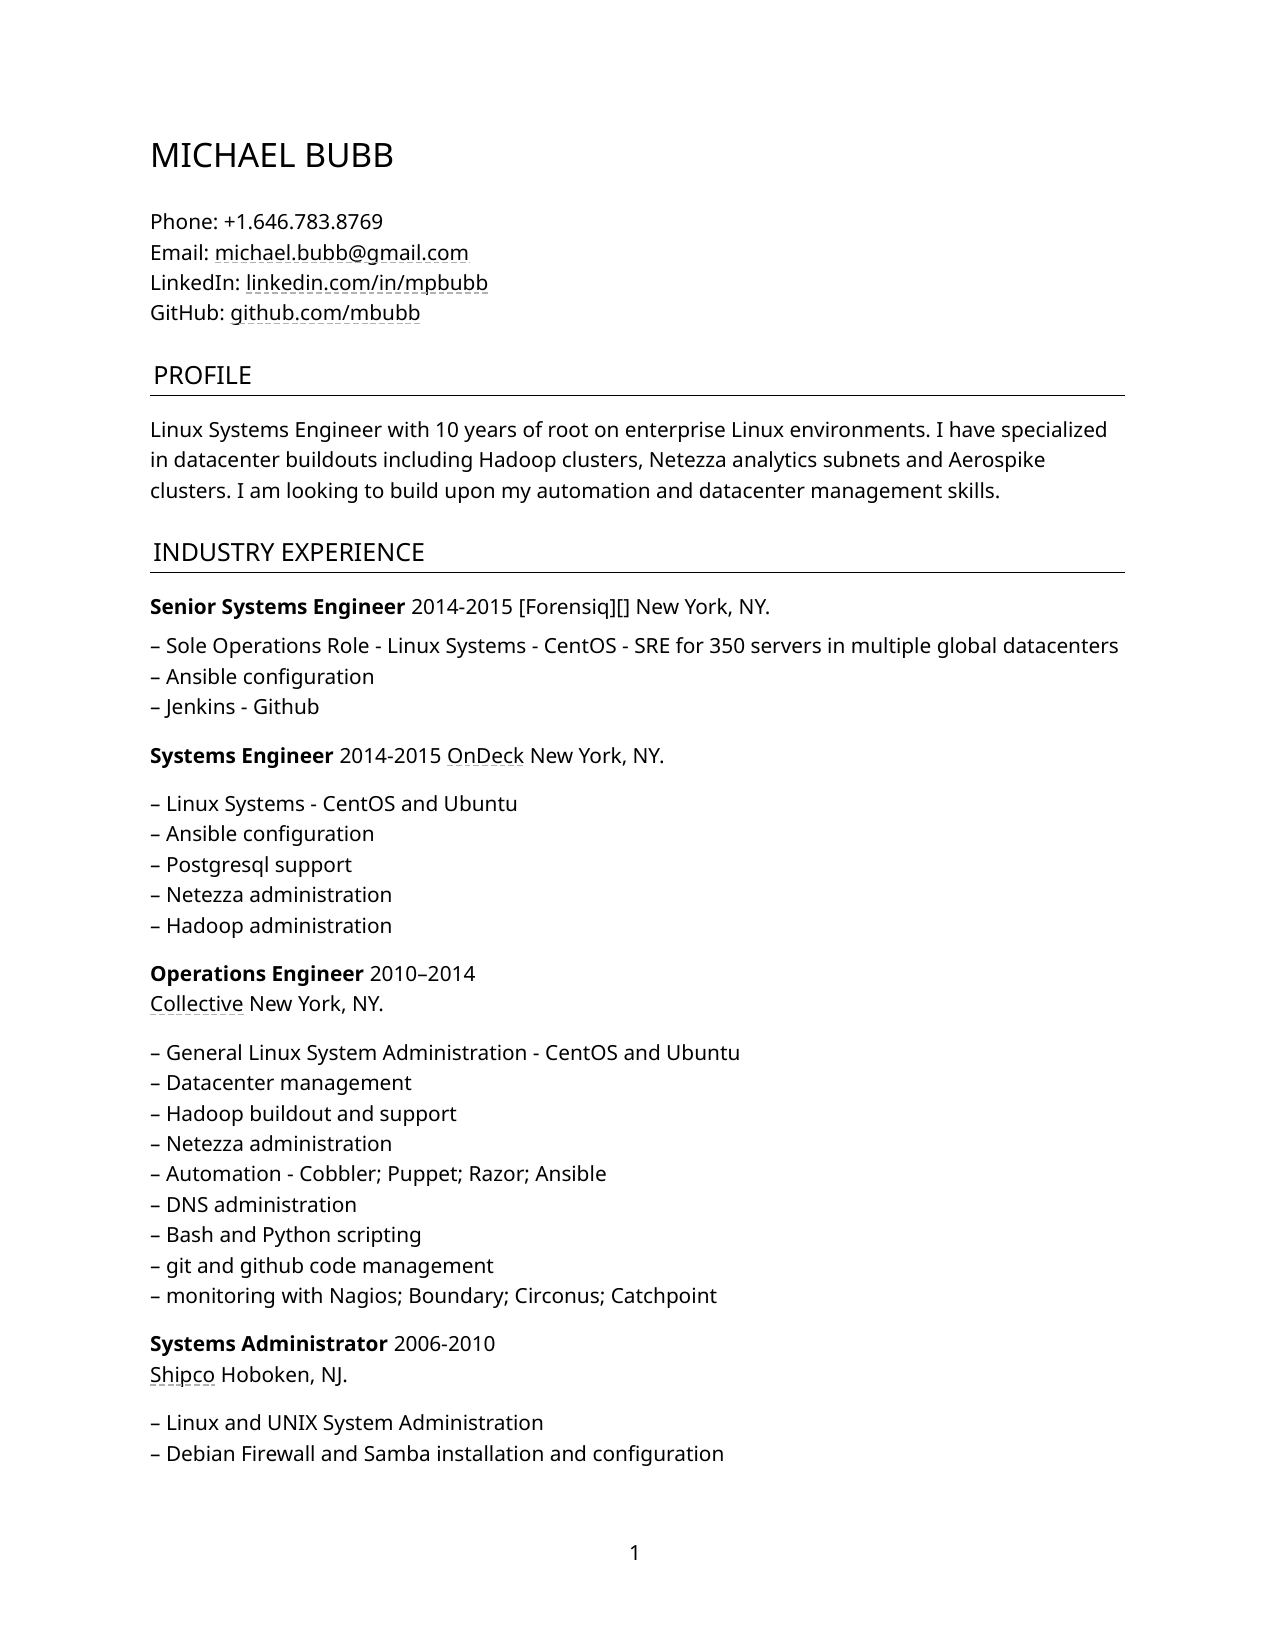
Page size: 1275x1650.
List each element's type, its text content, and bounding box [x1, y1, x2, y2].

subtitle Michael Bubb [150, 131, 1125, 177]
text – General Linux System Administration - CentOS and Ubuntu – Datacenter management – Hadoop buildout and support – Netezza administration – Automation - Cobbler; Puppet; Razor; Ansible – DNS administration – Bash and Python scripting – git and github code management – monitoring with Nagios; Boundary; Circonus; Catchpoint [150, 1038, 1125, 1310]
subtitle Profile [150, 354, 1125, 395]
text Senior Systems Engineer 2014-2015 [Forensiq][] New York, NY. [150, 592, 1125, 621]
text Systems Engineer 2014-2015 OnDeck New York, NY. [150, 741, 1125, 769]
text – Sole Operations Role - Linux Systems - CentOS - SRE for 350 servers in multiple global datacenters – Ansible configuration – Jenkins - Github [150, 632, 1125, 721]
text Linux Systems Engineer with 10 years of root on enterprise Linux environments. I have specialized in datacenter buildouts including Hadoop clusters, Netezza analytics subnets and Aerospike clusters. I am looking to build upon my automation and datacenter management skills. [150, 415, 1125, 504]
subtitle Industry Experience [150, 532, 1125, 572]
text Phone: +1.646.783.8769 Email: michael.bubb@gmail.com LinkedIn: linkedin.com/in/mpbubb GitHub: github.com/mbubb [150, 207, 1125, 327]
text Operations Engineer 2010–2014 Collective New York, NY. [150, 959, 1125, 1018]
text – Linux Systems - CentOS and Ubuntu – Ansible configuration – Postgresql support – Netezza administration – Hadoop administration [150, 789, 1125, 939]
text Systems Administrator 2006-2010 Shipco Hoboken, NJ. [150, 1329, 1125, 1388]
text – Linux and UNIX System Administration – Debian Firewall and Samba installation and configuration [150, 1408, 1125, 1467]
